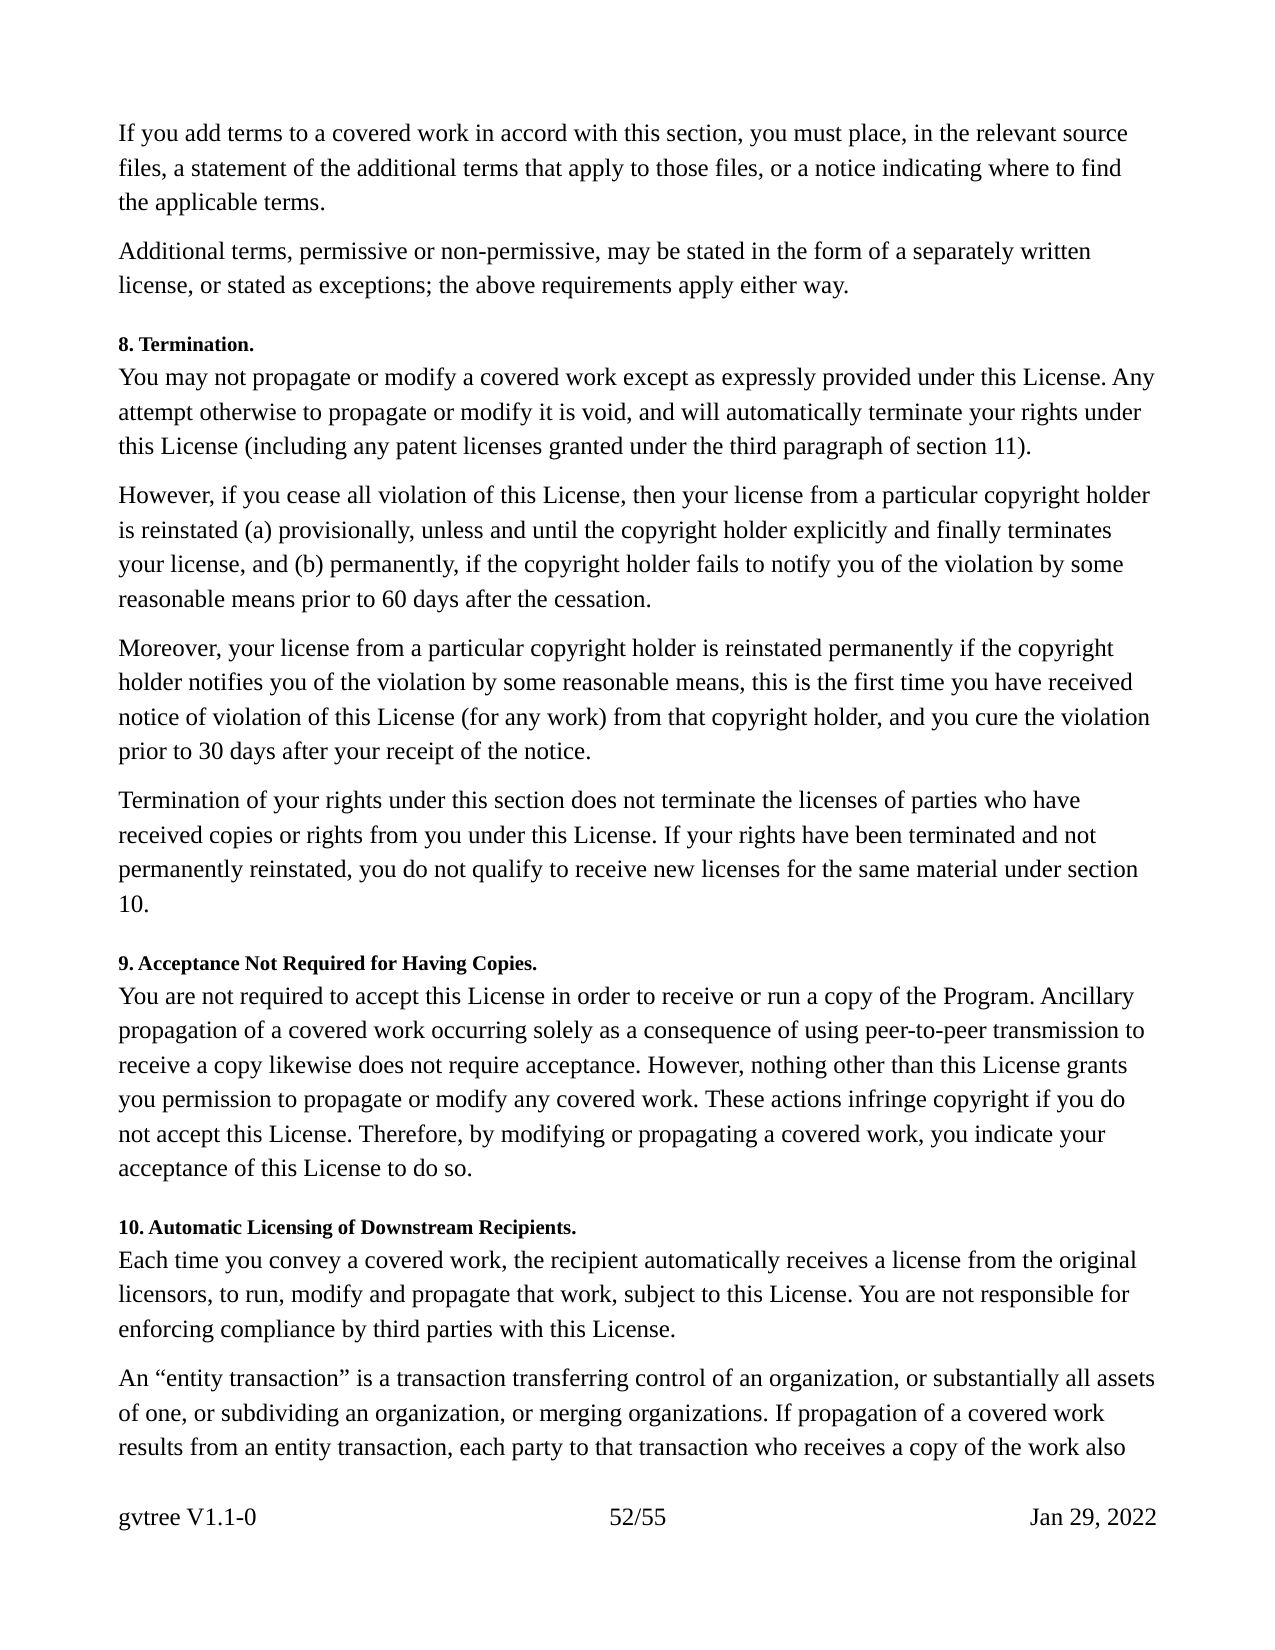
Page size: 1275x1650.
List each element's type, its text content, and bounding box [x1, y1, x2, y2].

text You may not propagate or modify a covered work except as expressly provided under this License. Any attempt otherwise to propagate or modify it is void, and will automatically terminate your rights under this License (including any patent licenses granted under the third paragraph of section 11). [118, 362, 1157, 460]
text Moreover, your license from a particular copyright holder is reinstated permanently if the copyright holder notifies you of the violation by some reasonable means, this is the first time you have received notice of violation of this License (for any work) from that copyright holder, and you cure the violation prior to 30 days after your receipt of the notice. [118, 633, 1157, 765]
text Additional terms, permissive or non-permissive, may be stated in the form of a separately written license, or stated as exceptions; the above requirements apply either way. [118, 236, 1157, 299]
text If you add terms to a covered work in accord with this section, you must place, in the relevant source files, a statement of the additional terms that apply to those files, or a notice indicating where to find the applicable terms. [118, 118, 1157, 216]
text Termination of your rights under this section does not terminate the licenses of parties who have received copies or rights from you under this License. If your rights have been terminated and not permanently reinstated, you do not qualify to receive new licenses for the same material under section 10. [118, 786, 1157, 918]
text You are not required to accept this License in order to receive or run a copy of the Program. Ancillary propagation of a covered work occurring solely as a consequence of using peer-to-peer transmission to receive a copy likewise does not require acceptance. However, nothing other than this License grants you permission to propagate or modify any covered work. These actions infringe copyright if you do not accept this License. Therefore, by modifying or propagating a covered work, you indicate your acceptance of this License to do so. [118, 981, 1157, 1182]
subtitle 8. Termination. [118, 332, 1157, 356]
text Each time you convey a covered work, the recipient automatically receives a license from the original licensors, to run, modify and propagate that work, subject to this License. You are not responsible for enforcing compliance by third parties with this License. [118, 1245, 1157, 1343]
text However, if you cease all violation of this License, then your license from a particular copyright holder is reinstated (a) provisionally, unless and until the copyright holder explicitly and finally terminates your license, and (b) permanently, if the copyright holder fails to notify you of the violation by some reasonable means prior to 60 days after the cessation. [118, 481, 1157, 613]
subtitle 10. Automatic Licensing of Downstream Recipients. [118, 1215, 1157, 1239]
text An “entity transaction” is a transaction transferring control of an organization, or substantially all assets of one, or subdividing an organization, or merging organizations. If propagation of a covered work results from an entity transaction, each party to that transaction who receives a copy of the work also [118, 1363, 1157, 1461]
subtitle 9. Acceptance Not Required for Having Copies. [118, 951, 1157, 974]
